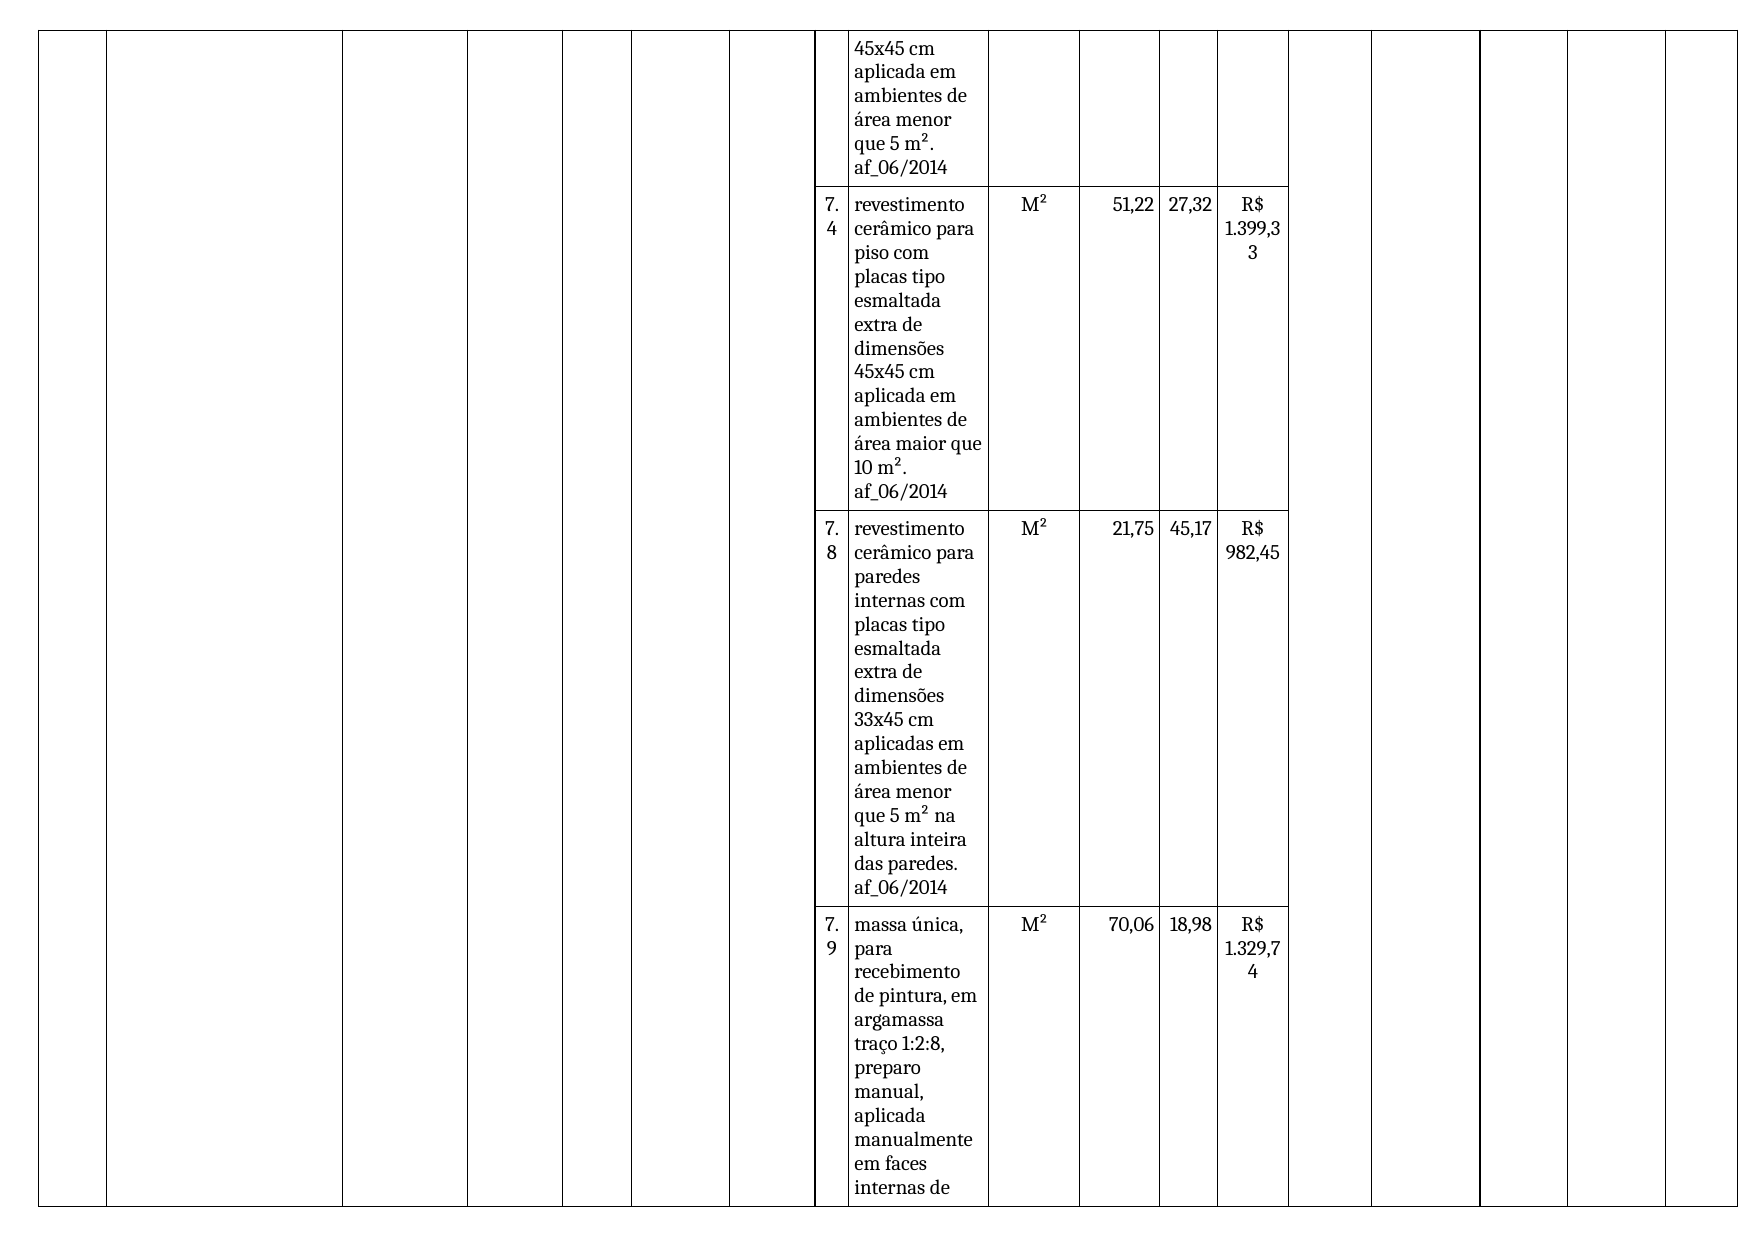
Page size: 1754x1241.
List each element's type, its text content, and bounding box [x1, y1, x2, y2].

table_cell revestimento cerâmico para piso com placas tipo esmaltada extra de dimensões 45x45 cm aplicada em ambientes de área maior que 10 m². af_06/2014 [849, 187, 988, 510]
table_cell [343, 31, 467, 1206]
table_cell 7.9 [816, 907, 848, 1206]
table_cell [563, 31, 631, 1206]
table_cell [39, 31, 106, 1206]
table_cell R$ 1.329,74 [1218, 907, 1288, 1206]
table_cell massa única, para recebimento de pintura, em argamassa traço 1:2:8, preparo manual, aplicada manualmente em faces internas de [849, 907, 988, 1206]
table_cell 27,32 [1160, 187, 1217, 510]
table_cell [1568, 31, 1665, 1206]
table_cell 70,06 [1080, 907, 1159, 1206]
table_cell 45x45 cm aplicada em ambientes de área menor que 5 m². af_06/2014 [849, 31, 988, 186]
table_cell [1481, 31, 1567, 1206]
table_cell 45,17 [1160, 511, 1217, 906]
table_cell [730, 31, 814, 1206]
table_cell [1289, 31, 1371, 1206]
table_cell M² [989, 907, 1079, 1206]
table_cell 18,98 [1160, 907, 1217, 1206]
table_cell [1160, 31, 1217, 186]
table_cell [1372, 31, 1479, 1206]
table_cell 7.8 [816, 511, 848, 906]
table_cell [1080, 31, 1159, 186]
table_cell [1218, 31, 1288, 186]
table_cell [632, 31, 729, 1206]
table_cell R$ 982,45 [1218, 511, 1288, 906]
table_cell M² [989, 511, 1079, 906]
table_cell 7.4 [816, 187, 848, 510]
table_cell 51,22 [1080, 187, 1159, 510]
table_cell [468, 31, 562, 1206]
table_cell [107, 31, 342, 1206]
table_cell 21,75 [1080, 511, 1159, 906]
table_cell R$ 1.399,33 [1218, 187, 1288, 510]
table_cell M² [989, 187, 1079, 510]
table_cell [1666, 31, 1737, 1206]
table_cell [816, 31, 848, 186]
table_cell [989, 31, 1079, 186]
table_cell revestimento cerâmico para paredes internas com placas tipo esmaltada extra de dimensões 33x45 cm aplicadas em ambientes de área menor que 5 m² na altura inteira das paredes. af_06/2014 [849, 511, 988, 906]
